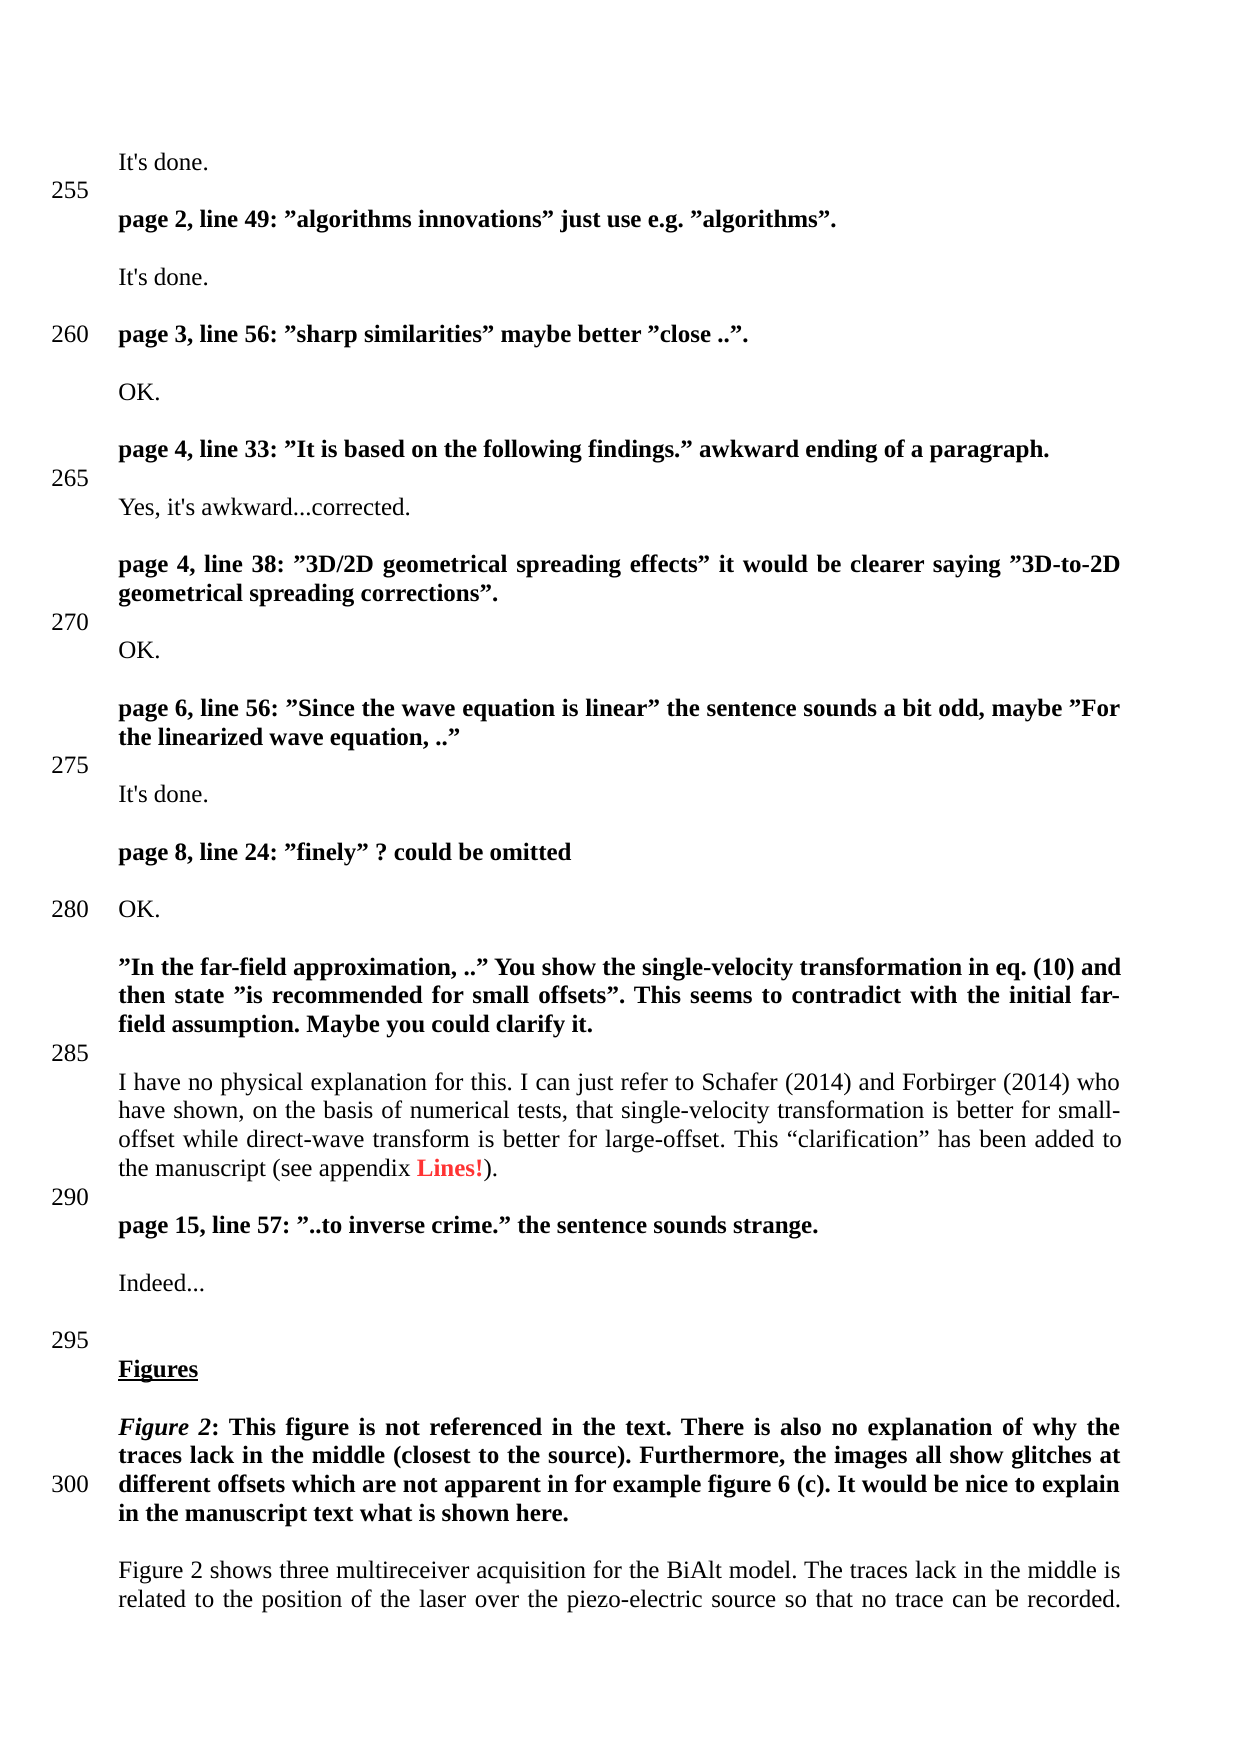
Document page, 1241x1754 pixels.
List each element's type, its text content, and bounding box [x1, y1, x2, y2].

text Indeed... [118, 1268, 1122, 1297]
text page 6, line 56: ”Since the wave equation is linear” the sentence sounds a bit odd, maybe ”For the linearized wave equation, ..” [118, 693, 1122, 751]
text page 4, line 38: ”3D/2D geometrical spreading effects” it would be clearer saying ”3D-to-2D geometrical spreading corrections”. [118, 549, 1122, 607]
text page 3, line 56: ”sharp similarities” maybe better ”close ..”. [118, 319, 1122, 348]
text It's done. [118, 147, 1122, 176]
text page 15, line 57: ”..to inverse crime.” the sentence sounds strange. [118, 1211, 1122, 1239]
text ”In the far-field approximation, ..” You show the single-velocity transformation in eq. (10) and then state ”is recommended for small offsets”. This seems to contradict with the initial far-field assumption. Maybe you could clarify it. [118, 952, 1122, 1038]
text Figures [118, 1354, 1122, 1383]
text Figure 2: This figure is not referenced in the text. There is also no explanation of why the traces lack in the middle (closest to the source). Furthermore, the images all show glitches at different offsets which are not apparent in for example figure 6 (c). It would be nice to explain in the manuscript text what is shown here. [118, 1412, 1122, 1527]
text OK. [118, 636, 1122, 664]
text Yes, it's awkward...corrected. [118, 492, 1122, 521]
text It's done. [118, 262, 1122, 291]
text page 8, line 24: ”finely” ? could be omitted [118, 837, 1122, 866]
text I have no physical explanation for this. I can just refer to Schafer (2014) and Forbirger (2014) who have shown, on the basis of numerical tests, that single-velocity transformation is better for small-offset while direct-wave transform is better for large-offset. This “clarification” has been added to the manuscript (see appendix Lines!). [118, 1067, 1122, 1182]
text It's done. [118, 779, 1122, 808]
text Figure 2 shows three multireceiver acquisition for the BiAlt model. The traces lack in the middle is related to the position of the laser over the piezo-electric source so that no trace can be recorded. [118, 1556, 1122, 1613]
text page 2, line 49: ”algorithms innovations” just use e.g. ”algorithms”. [118, 204, 1122, 233]
text page 4, line 33: ”It is based on the following findings.” awkward ending of a paragraph. [118, 434, 1122, 463]
text OK. [118, 894, 1122, 923]
text OK. [118, 377, 1122, 406]
